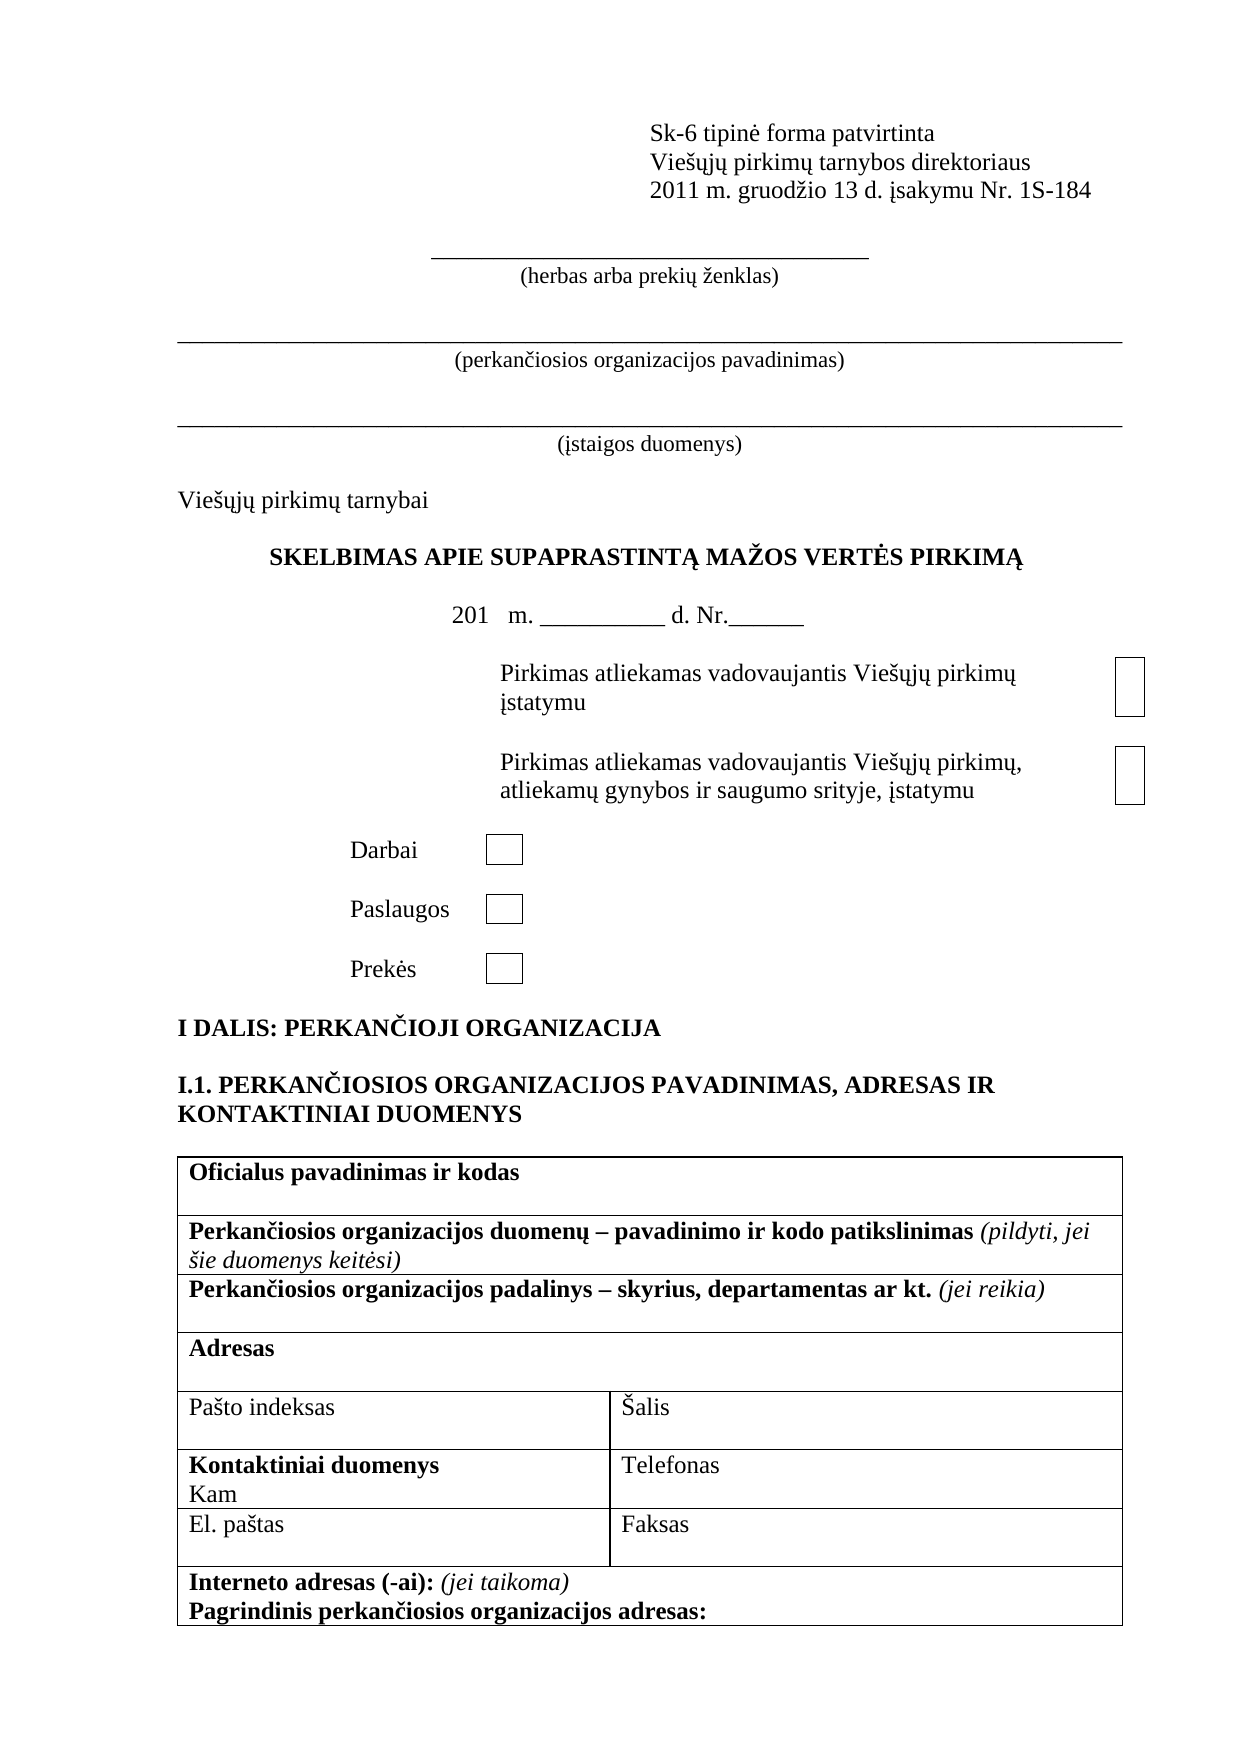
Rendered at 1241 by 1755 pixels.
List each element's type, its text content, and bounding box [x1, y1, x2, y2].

text (herbas arba prekių ženklas) [177, 262, 1122, 288]
table_cell [339, 923, 487, 953]
text (įstaigos duomenys) [177, 429, 1122, 456]
table_header Pirkimas atliekamas vadovaujantis Viešųjų pirkimų įstatymu [489, 657, 1115, 716]
text I.1. PERKANČIOSIOS ORGANIZACIJOS PAVADINIMAS, ADRESAS IR KONTAKTINIAI DUOMENYS [177, 1070, 1122, 1128]
table_header [487, 835, 522, 864]
table_cell Telefonas [611, 1450, 1122, 1508]
table_cell [487, 954, 522, 983]
table_cell [189, 864, 338, 893]
table_cell [487, 924, 522, 953]
table_cell [522, 864, 1151, 893]
table_cell Perkančiosios organizacijos duomenų – pavadinimo ir kodo patikslinimas (pildyti, jei šie duomenys keitėsi) [178, 1216, 1122, 1273]
table_cell [189, 923, 338, 953]
table_header Oficialus pavadinimas ir kodas [178, 1158, 1122, 1215]
text 2011 m. gruodžio 13 d. įsakymu Nr. 1S-184 [649, 176, 1122, 204]
table_header Darbai [339, 834, 486, 864]
table_header [189, 657, 488, 716]
table_cell Kontaktiniai duomenys Kam [178, 1450, 609, 1508]
table_cell Šalis [611, 1392, 1122, 1449]
table_cell Adresas [178, 1333, 1122, 1391]
table_cell [487, 895, 522, 923]
text I DALIS: PERKANČIOJI ORGANIZACIJA [177, 1013, 1122, 1041]
table_cell [189, 746, 488, 804]
table_cell [1116, 717, 1144, 746]
table_header [523, 834, 1151, 864]
text Viešųjų pirkimų tarnybai [177, 485, 1122, 513]
table_cell Pašto indeksas [178, 1392, 609, 1449]
text _ [177, 401, 1122, 426]
table_cell [189, 716, 488, 746]
text _ [177, 317, 1122, 342]
table_cell [489, 716, 1116, 746]
table_cell [189, 953, 338, 983]
table_cell El. paštas [178, 1509, 609, 1566]
table_cell Prekės [339, 953, 486, 983]
table_cell [1116, 747, 1144, 804]
table_cell [487, 865, 522, 893]
text 201 m. __________ d. Nr.______ [177, 600, 1078, 628]
table_cell Paslaugos [339, 894, 486, 923]
text Viešųjų pirkimų tarnybos direktoriaus [649, 147, 1122, 176]
table_cell Interneto adresas (-ai): (jei taikoma) Pagrindinis perkančiosios organizacijos adresas: [178, 1567, 1122, 1625]
text Sk-6 tipinė forma patvirtinta [649, 118, 1122, 147]
table_cell [522, 923, 1151, 953]
table_cell [523, 894, 1151, 923]
table_cell Pirkimas atliekamas vadovaujantis Viešųjų pirkimų, atliekamų gynybos ir saugumo srityje, įstatymu [489, 746, 1115, 804]
text (perkančiosios organizacijos pavadinimas) [177, 346, 1122, 372]
text ___________________________________ [177, 233, 1122, 262]
table_cell [189, 894, 338, 923]
table_cell [339, 864, 487, 893]
table_header [1116, 658, 1144, 716]
table_cell [523, 953, 1151, 983]
table_cell Perkančiosios organizacijos padalinys – skyrius, departamentas ar kt. (jei reikia) [178, 1275, 1122, 1332]
table_header [189, 834, 338, 864]
table_cell Faksas [611, 1509, 1122, 1566]
text SKELBIMAS APIE SUPAPRASTINTĄ MAŽOS VERTĖS PIRKIMĄ [177, 542, 1122, 571]
